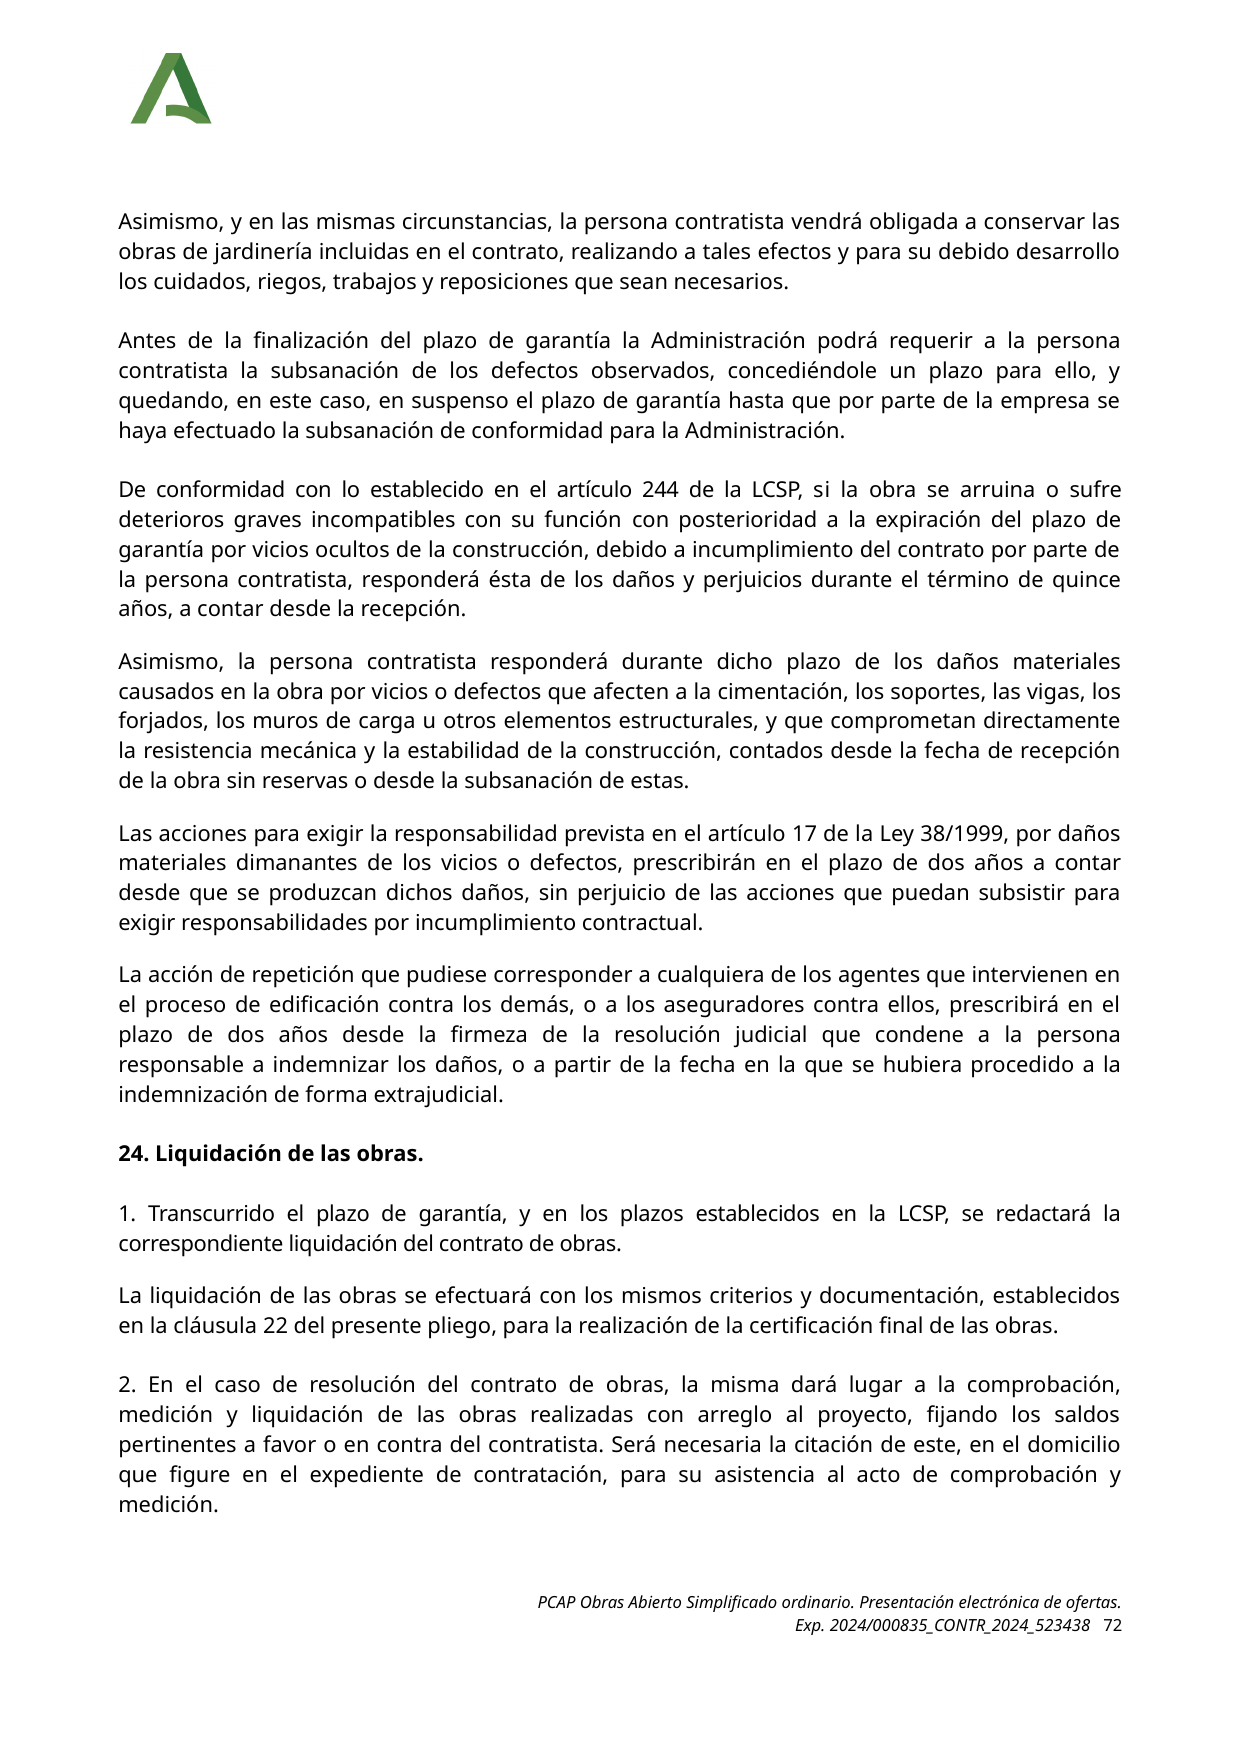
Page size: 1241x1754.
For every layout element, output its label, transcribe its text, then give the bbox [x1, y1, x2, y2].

text 1. Transcurrido el plazo de garantía, y en los plazos establecidos en la LCSP, se redactará la correspondiente liquidación del contrato de obras. [118, 1198, 1122, 1257]
text Las acciones para exigir la responsabilidad prevista en el artículo 17 de la Ley 38/1999, por daños materiales dimanantes de los vicios o defectos, prescribirán en el plazo de dos años a contar desde que se produzcan dichos daños, sin perjuicio de las acciones que puedan subsistir para exigir responsabilidades por incumplimiento contractual. [118, 818, 1122, 937]
text 2. En el caso de resolución del contrato de obras, la misma dará lugar a la comprobación, medición y liquidación de las obras realizadas con arreglo al proyecto, fijando los saldos pertinentes a favor o en contra del contratista. Será necesaria la citación de este, en el domicilio que figure en el expediente de contratación, para su asistencia al acto de comprobación y medición. [118, 1369, 1122, 1518]
picture [127, 48, 216, 128]
subtitle 24. Liquidación de las obras. [118, 1138, 1122, 1168]
text La liquidación de las obras se efectuará con los mismos criterios y documentación, establecidos en la cláusula 22 del presente pliego, para la realización de la certificación final de las obras. [118, 1280, 1122, 1340]
text Antes de la finalización del plazo de garantía la Administración podrá requerir a la persona contratista la subsanación de los defectos observados, concediéndole un plazo para ello, y quedando, en este caso, en suspenso el plazo de garantía hasta que por parte de la empresa se haya efectuado la subsanación de conformidad para la Administración. [118, 325, 1122, 444]
text Asimismo, y en las mismas circunstancias, la persona contratista vendrá obligada a conservar las obras de jardinería incluidas en el contrato, realizando a tales efectos y para su debido desarrollo los cuidados, riegos, trabajos y reposiciones que sean necesarios. [118, 206, 1122, 296]
text De conformidad con lo establecido en el artículo 244 de la LCSP, si la obra se arruina o sufre deterioros graves incompatibles con su función con posterioridad a la expiración del plazo de garantía por vicios ocultos de la construcción, debido a incumplimiento del contrato por parte de la persona contratista, responderá ésta de los daños y perjuicios durante el término de quince años, a contar desde la recepción. [118, 474, 1122, 623]
text La acción de repetición que pudiese corresponder a cualquiera de los agentes que intervienen en el proceso de edificación contra los demás, o a los aseguradores contra ellos, prescribirá en el plazo de dos años desde la firmeza de la resolución judicial que condene a la persona responsable a indemnizar los daños, o a partir de la fecha en la que se hubiera procedido a la indemnización de forma extrajudicial. [118, 959, 1122, 1108]
text Asimismo, la persona contratista responderá durante dicho plazo de los daños materiales causados en la obra por vicios o defectos que afecten a la cimentación, los soportes, las vigas, los forjados, los muros de carga u otros elementos estructurales, y que comprometan directamente la resistencia mecánica y la estabilidad de la construcción, contados desde la fecha de recepción de la obra sin reservas o desde la subsanación de estas. [118, 646, 1122, 795]
